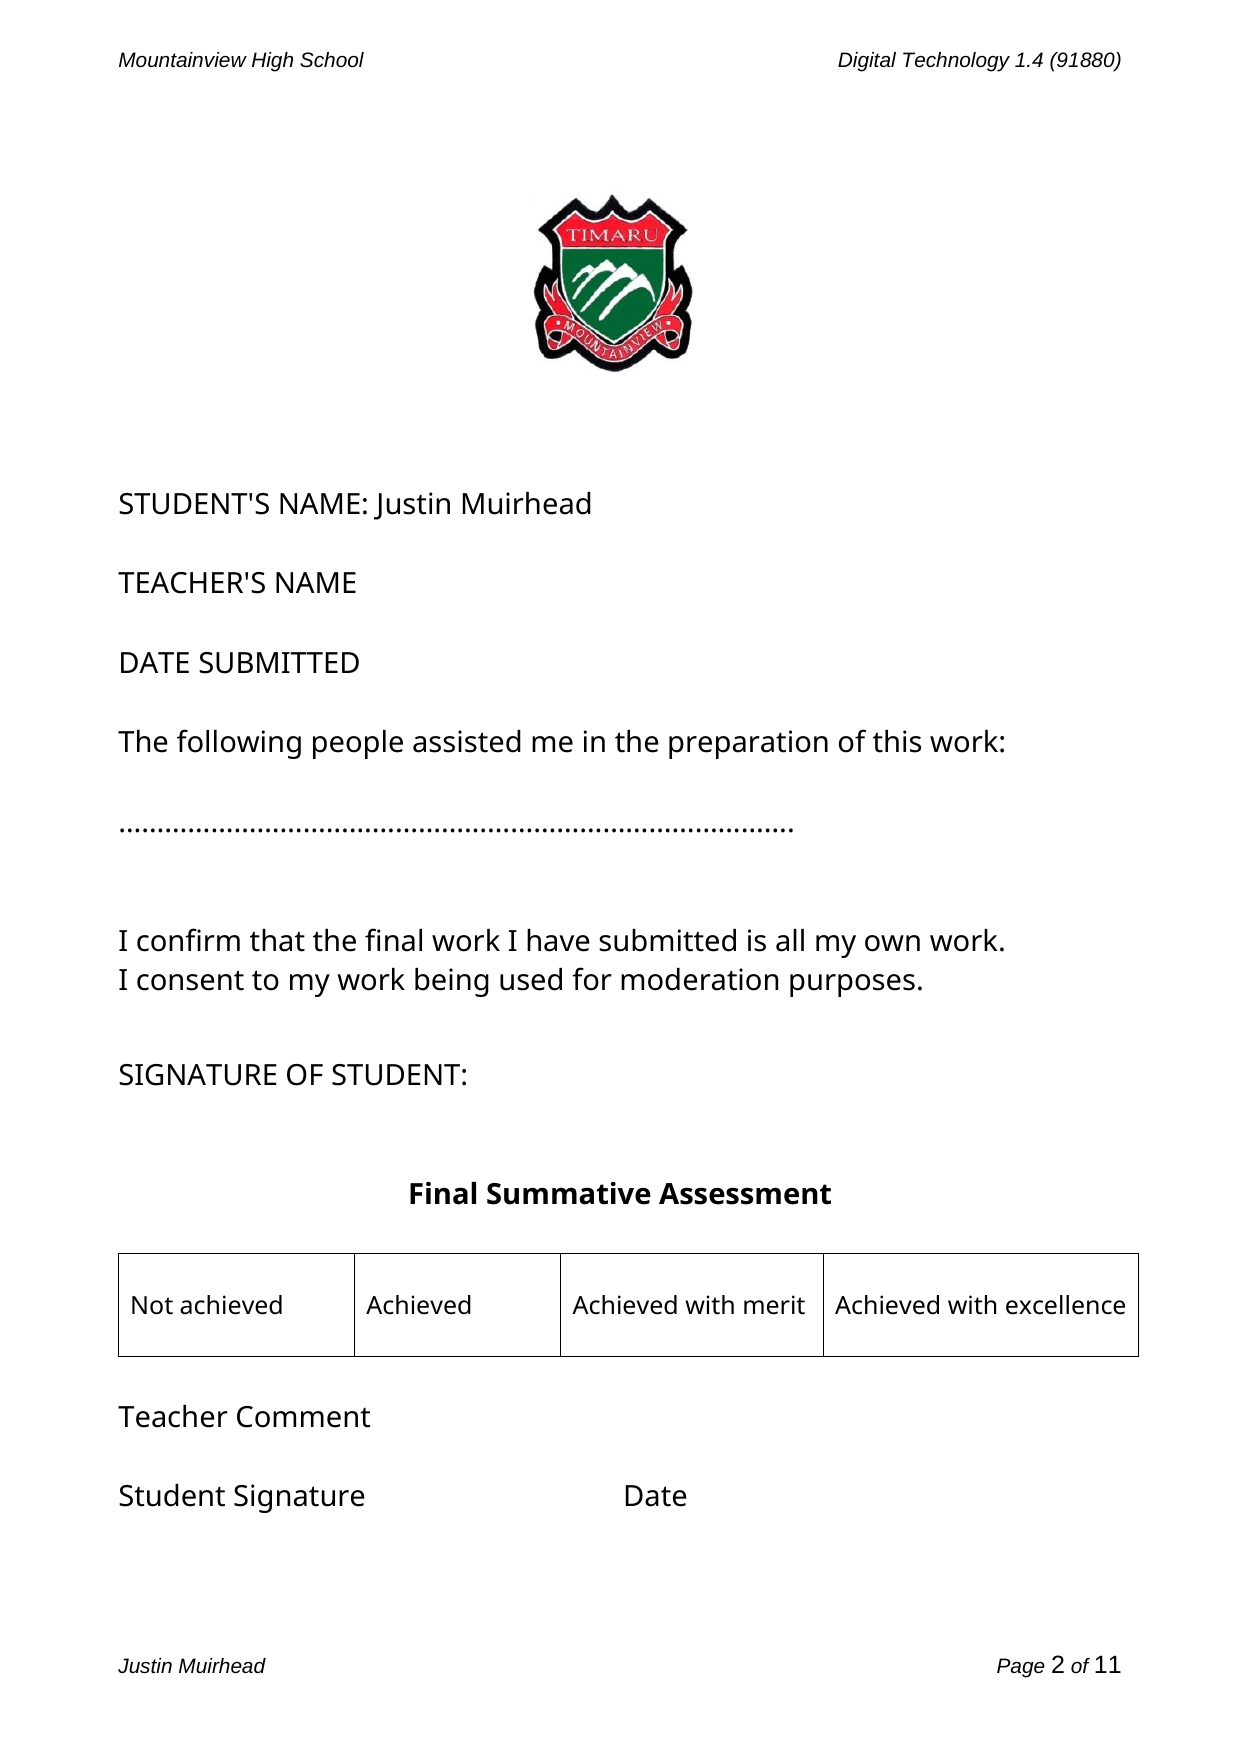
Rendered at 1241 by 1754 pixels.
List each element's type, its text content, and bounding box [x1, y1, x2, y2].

table_header Not achieved [119, 1254, 354, 1356]
text SIGNATURE OF STUDENT: [118, 1054, 1122, 1094]
text Final Summative Assessment [118, 1173, 1122, 1213]
text DATE SUBMITTED [118, 642, 1122, 682]
text Student Signature Date [118, 1476, 1122, 1515]
text ……………………………………………………………………………. [118, 801, 1122, 841]
text Teacher Comment [118, 1396, 1122, 1436]
text I confirm that the final work I have submitted is all my own work. [118, 920, 1122, 959]
table_header Achieved [355, 1254, 560, 1356]
text The following people assisted me in the preparation of this work: [118, 721, 1122, 761]
picture [529, 191, 694, 373]
text I consent to my work being used for moderation purposes. [118, 959, 1122, 999]
table_header Achieved with merit [561, 1254, 823, 1356]
text STUDENT'S NAME: Justin Muirhead [118, 483, 1122, 523]
text TEACHER'S NAME [118, 563, 1122, 602]
table_header Achieved with excellence [824, 1254, 1138, 1356]
